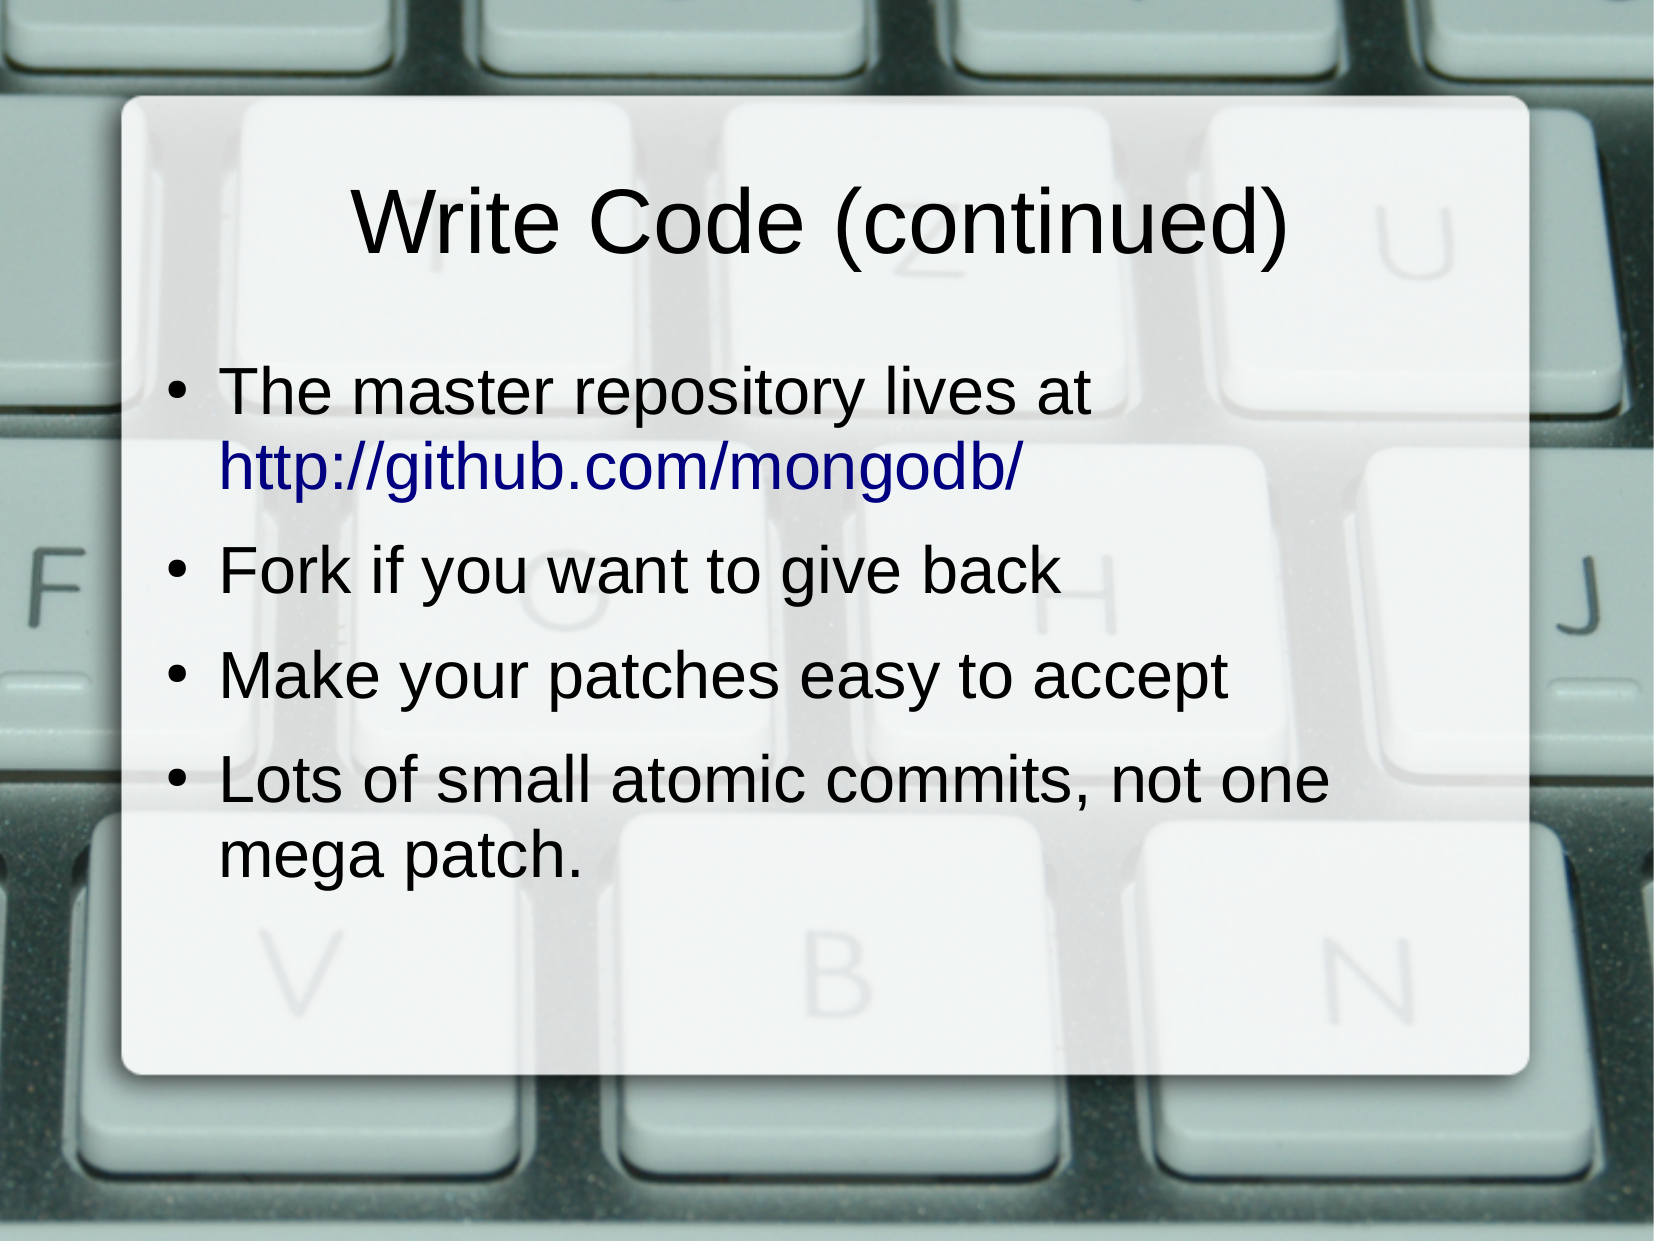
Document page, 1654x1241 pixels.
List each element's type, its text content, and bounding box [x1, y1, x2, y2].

list The master repository lives at http://github.com/mongodb/ Fork if you want to give back Make your patches easy to accept Lots of small atomic commits, not one mega patch. [147, 354, 1506, 1064]
picture [0, 0, 1654, 1241]
title Write Code (continued) [135, 117, 1506, 325]
